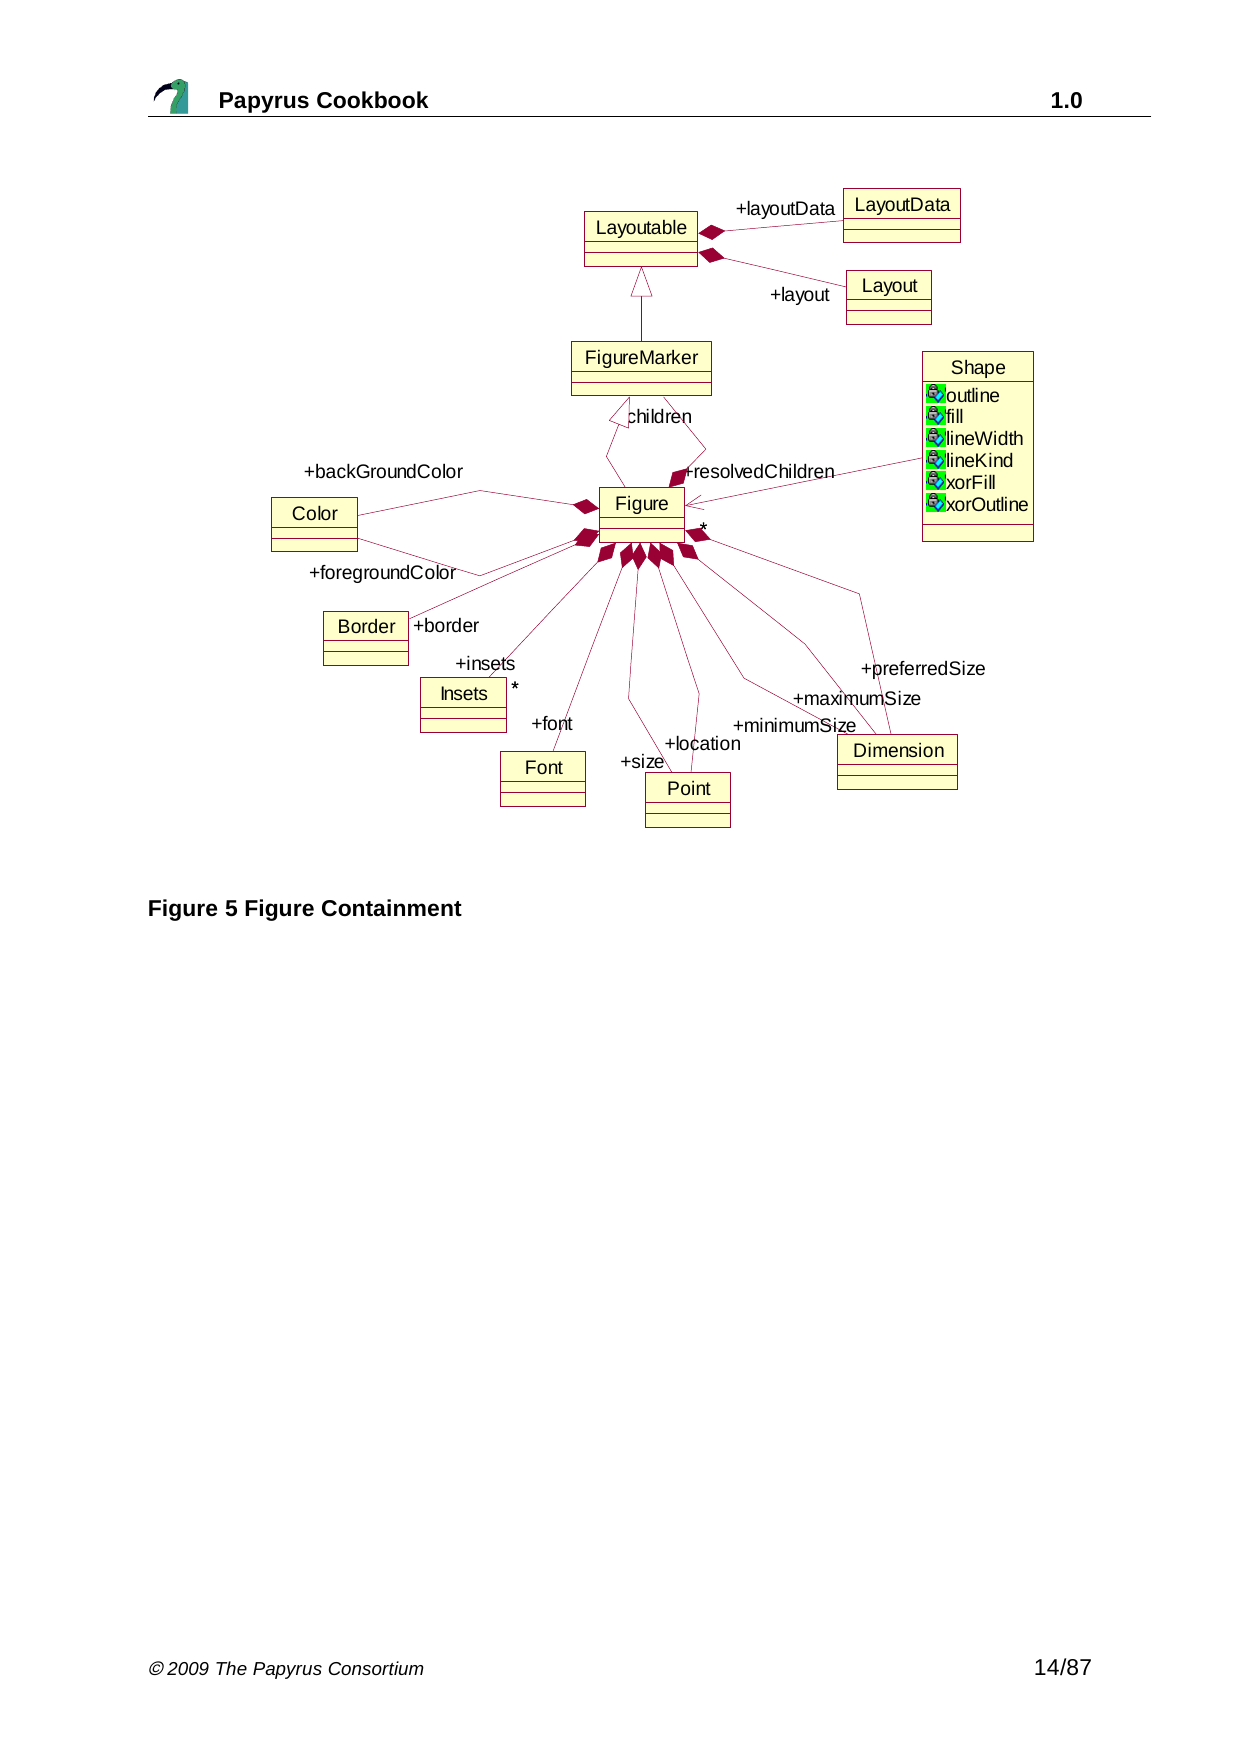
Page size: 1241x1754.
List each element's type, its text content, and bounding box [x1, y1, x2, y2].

text Figure 5 Figure Containment [148, 894, 1151, 921]
picture [153, 79, 189, 114]
